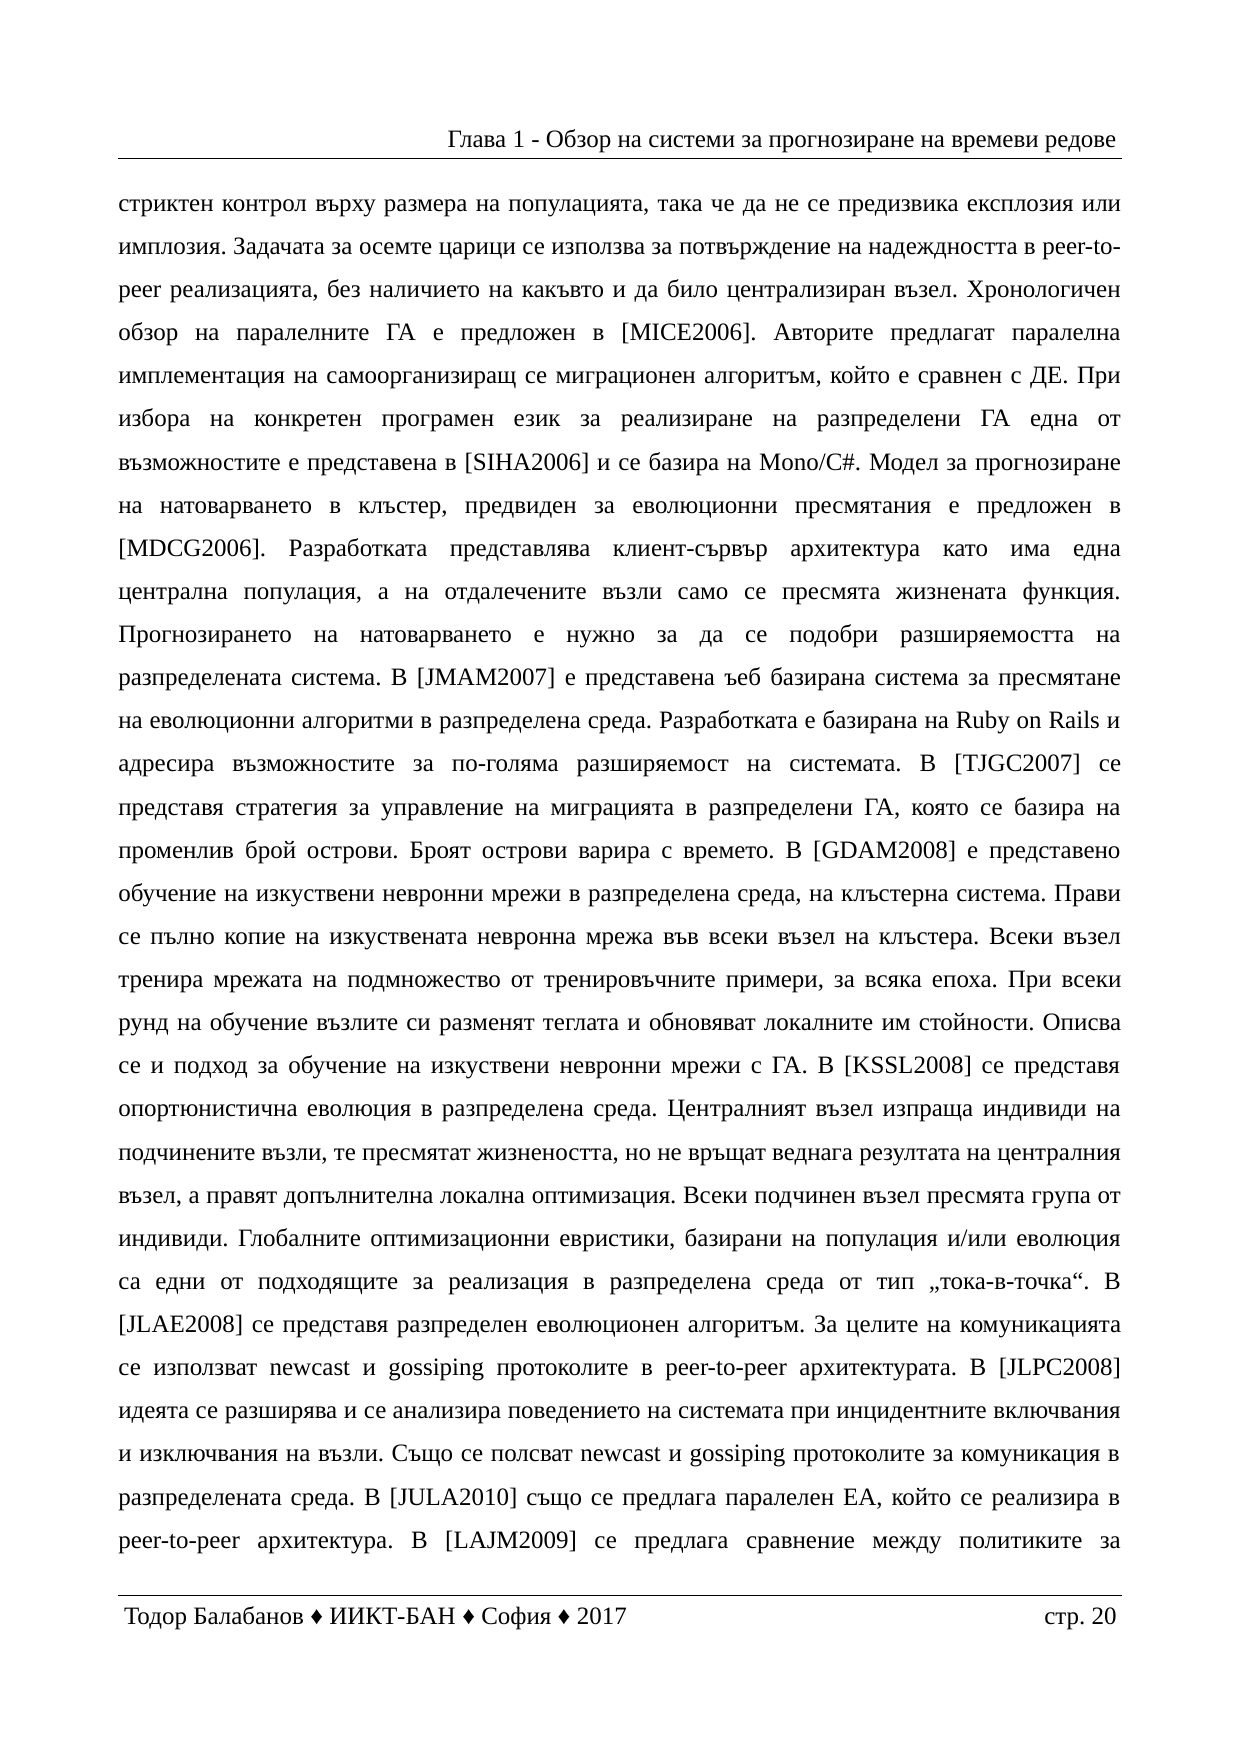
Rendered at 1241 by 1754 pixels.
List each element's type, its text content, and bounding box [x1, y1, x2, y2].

text стриктен контрол върху размера на популацията, така че да не се предизвика експлозия или имплозия. Задачата за осемте царици се използва за потвърждение на надеждността в peer-to-peer реализацията, без наличието на какъвто и да било централизиран възел. Хронологичен обзор на паралелните ГА е предложен в [MICE2006]. Авторите предлагат паралелна имплементация на самоорганизиращ се миграционен алгоритъм, който е сравнен с ДЕ. При избора на конкретен програмен език за реализиране на разпределени ГА една от възможностите е представена в [SIHA2006] и се базира на Mono/C#. Модел за прогнозиране на натоварването в клъстер, предвиден за еволюционни пресмятания е предложен в [MDCG2006]. Разработката представлява клиент-сървър архитектура като има една централна популация, а на отдалечените възли само се пресмята жизнената функция. Прогнозирането на натоварването е нужно за да се подобри разширяемостта на разпределената система. В [JMAM2007] е представена ъеб базирана система за пресмятане на еволюционни алгоритми в разпределена среда. Разработката е базирана на Ruby on Rails и адресира възможностите за по-голяма разширяемост на системата. В [TJGC2007] се представя стратегия за управление на миграцията в разпределени ГА, която се базира на променлив брой острови. Броят острови варира с времето. В [GDAM2008] е представено обучение на изкуствени невронни мрежи в разпределена среда, на клъстерна система. Прави се пълно копие на изкуствената невронна мрежа във всеки възел на клъстера. Всеки възел тренира мрежата на подмножество от тренировъчните примери, за всяка епоха. При всеки рунд на обучение възлите си разменят теглата и обновяват локалните им стойности. Описва се и подход за обучение на изкуствени невронни мрежи с ГА. В [KSSL2008] се представя опортюнистична еволюция в разпределена среда. Централният възел изпраща индивиди на подчинените възли, те пресмятат жизнеността, но не връщат веднага резултата на централния възел, а правят допълнителна локална оптимизация. Всеки подчинен възел пресмята група от индивиди. Глобалните оптимизационни евристики, базирани на популация и/или еволюция са едни от подходящите за реализация в разпределена среда от тип „тока-в-точка“. В [JLAE2008] се представя разпределен еволюционен алгоритъм. За целите на комуникацията се използват newcast и gossiping протоколите в peer-to-peer архитектурата. В [JLPC2008] идеята се разширява и се анализира поведението на системата при инцидентните включвания и изключвания на възли. Също се полсват newcast и gossiping протоколите за комуникация в разпределената среда. В [JULA2010] също се предлага паралелен ЕА, който се реализира в peer-to-peer архитектура. В [LAJM2009] се предлага сравнение между политиките за [118, 188, 1122, 1553]
